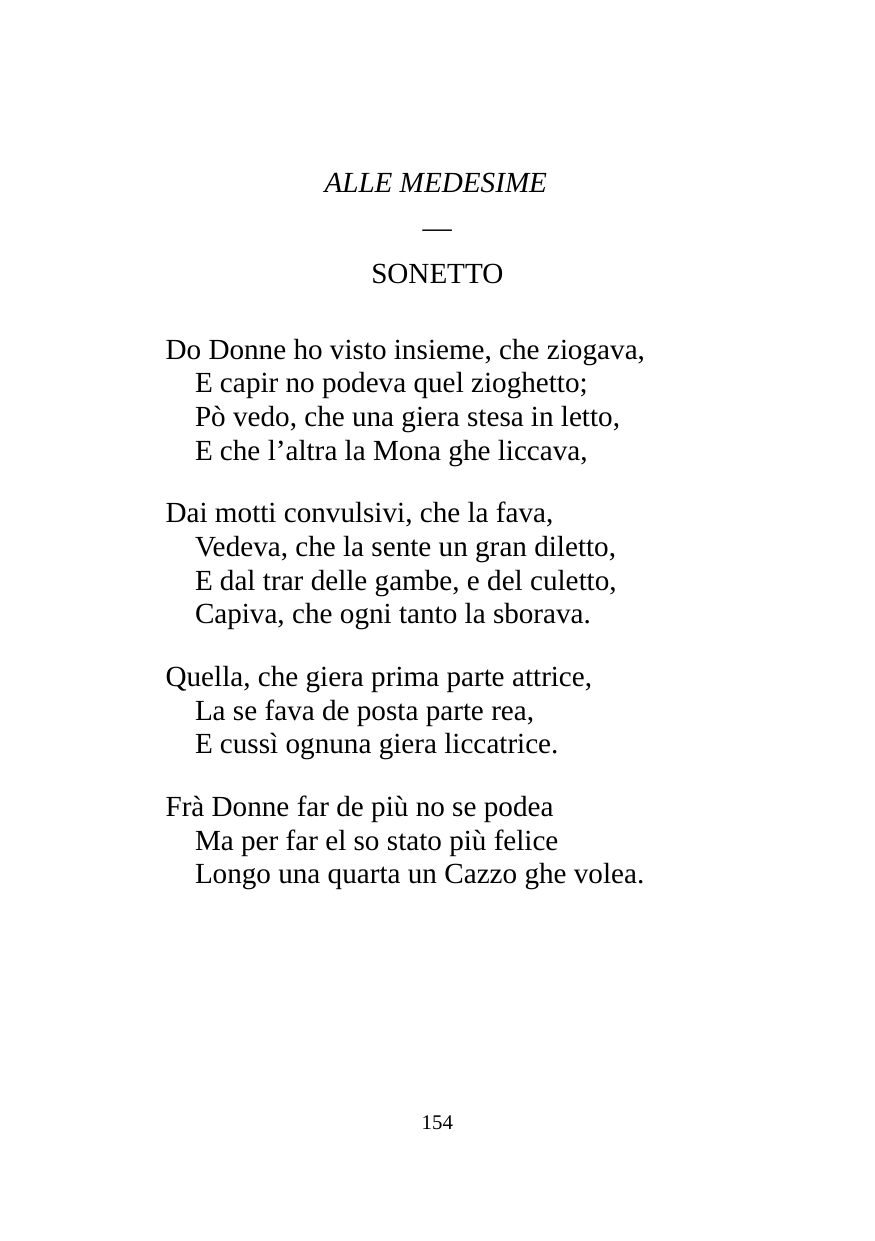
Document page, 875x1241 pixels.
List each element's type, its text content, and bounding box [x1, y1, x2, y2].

text SONETTO [106, 257, 768, 290]
text Dai motti convulsivi, che la fava, Vedeva, che la sente un gran diletto, E dal trar delle gambe, e del culetto, Capiva, che ogni tanto la sborava. [165, 496, 768, 630]
subtitle ALLE MEDESIME [106, 165, 768, 199]
text Quella, che giera prima parte attrice, La se fava de posta parte rea, E cussì ognuna giera liccatrice. [165, 659, 768, 760]
text — [106, 211, 768, 244]
text Do Donne ho visto insieme, che ziogava, E capir no podeva quel zioghetto; Pò vedo, che una giera stesa in letto, E che l’altra la Mona ghe liccava, [165, 332, 768, 466]
text Frà Donne far de più no se podea Ma per far el so stato più felice Longo una quarta un Cazzo ghe volea. [165, 789, 768, 890]
